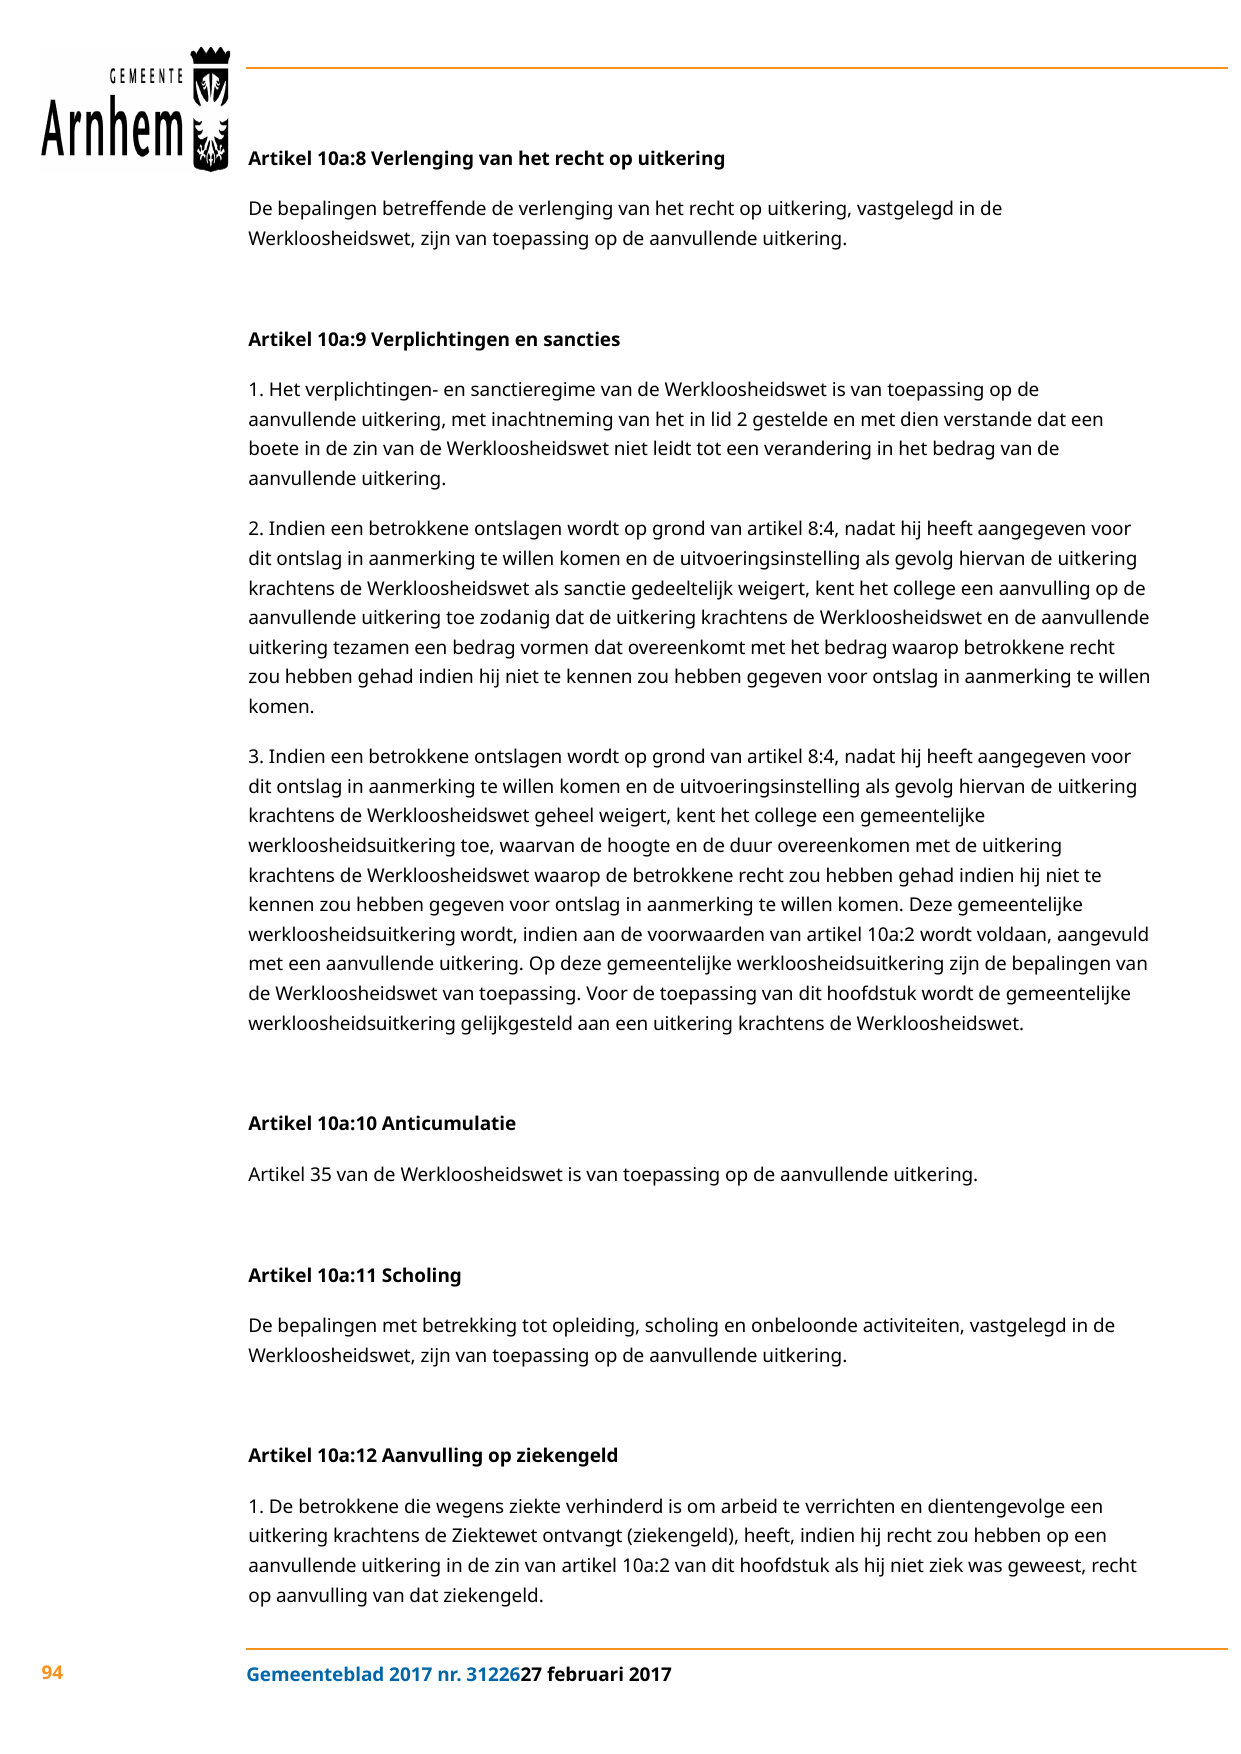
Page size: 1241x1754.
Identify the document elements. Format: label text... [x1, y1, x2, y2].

text 3. Indien een betrokkene ontslagen wordt op grond van artikel 8:4, nadat hij heeft aangegeven voor dit ontslag in aanmerking te willen komen en de uitvoeringsinstelling als gevolg hiervan de uitkering krachtens de Werkloosheidswet geheel weigert, kent het college een gemeentelijke werkloosheidsuitkering toe, waarvan de hoogte en de duur overeenkomen met de uitkering krachtens de Werkloosheidswet waarop de betrokkene recht zou hebben gehad indien hij niet te kennen zou hebben gegeven voor ontslag in aanmerking te willen komen. Deze gemeentelijke werkloosheidsuitkering wordt, indien aan de voorwaarden van artikel 10a:2 wordt voldaan, aangevuld met een aanvullende uitkering. Op deze gemeentelijke werkloosheidsuitkering zijn de bepalingen van de Werkloosheidswet van toepassing. Voor de toepassing van dit hoofdstuk wordt de gemeentelijke werkloosheidsuitkering gelijkgesteld aan een uitkering krachtens de Werkloosheidswet. [248, 743, 1152, 1036]
text De bepalingen betreffende de verlenging van het recht op uitkering, vastgelegd in de Werkloosheidswet, zijn van toepassing op de aanvullende uitkering. [248, 196, 1152, 251]
text Artikel 10a:9 Verplichtingen en sancties [248, 326, 1152, 352]
text Artikel 10a:11 Scholing [248, 1262, 1152, 1288]
text Artikel 35 van de Werkloosheidswet is van toepassing op de aanvullende uitkering. [248, 1161, 1152, 1187]
text Artikel 10a:12 Aanvulling op ziekengeld [248, 1443, 1152, 1468]
text 1. De betrokkene die wegens ziekte verhinderd is om arbeid te verrichten en dientengevolge een uitkering krachtens de Ziektewet ontvangt (ziekengeld), heeft, indien hij recht zou hebben op een aanvullende uitkering in de zin van artikel 10a:2 van dit hoofdstuk als hij niet ziek was geweest, recht op aanvulling van dat ziekengeld. [248, 1493, 1152, 1608]
text De bepalingen met betrekking tot opleiding, scholing en onbeloonde activiteiten, vastgelegd in de Werkloosheidswet, zijn van toepassing op de aanvullende uitkering. [248, 1312, 1152, 1368]
text 2. Indien een betrokkene ontslagen wordt op grond van artikel 8:4, nadat hij heeft aangegeven voor dit ontslag in aanmerking te willen komen en de uitvoeringsinstelling als gevolg hiervan de uitkering krachtens de Werkloosheidswet als sanctie gedeeltelijk weigert, kent het college een aanvulling op de aanvullende uitkering toe zodanig dat de uitkering krachtens de Werkloosheidswet en de aanvullende uitkering tezamen een bedrag vormen dat overeenkomt met het bedrag waarop betrokkene recht zou hebben gehad indien hij niet te kennen zou hebben gegeven voor ontslag in aanmerking te willen komen. [248, 516, 1152, 719]
text Artikel 10a:8 Verlenging van het recht op uitkering [248, 145, 1152, 171]
picture [41, 47, 231, 172]
text 1. Het verplichtingen- en sanctieregime van de Werkloosheidswet is van toepassing op de aanvullende uitkering, met inachtneming van het in lid 2 gestelde en met dien verstande dat een boete in de zin van de Werkloosheidswet niet leidt tot een verandering in het bedrag van de aanvullende uitkering. [248, 376, 1152, 491]
text Artikel 10a:10 Anticumulatie [248, 1111, 1152, 1136]
